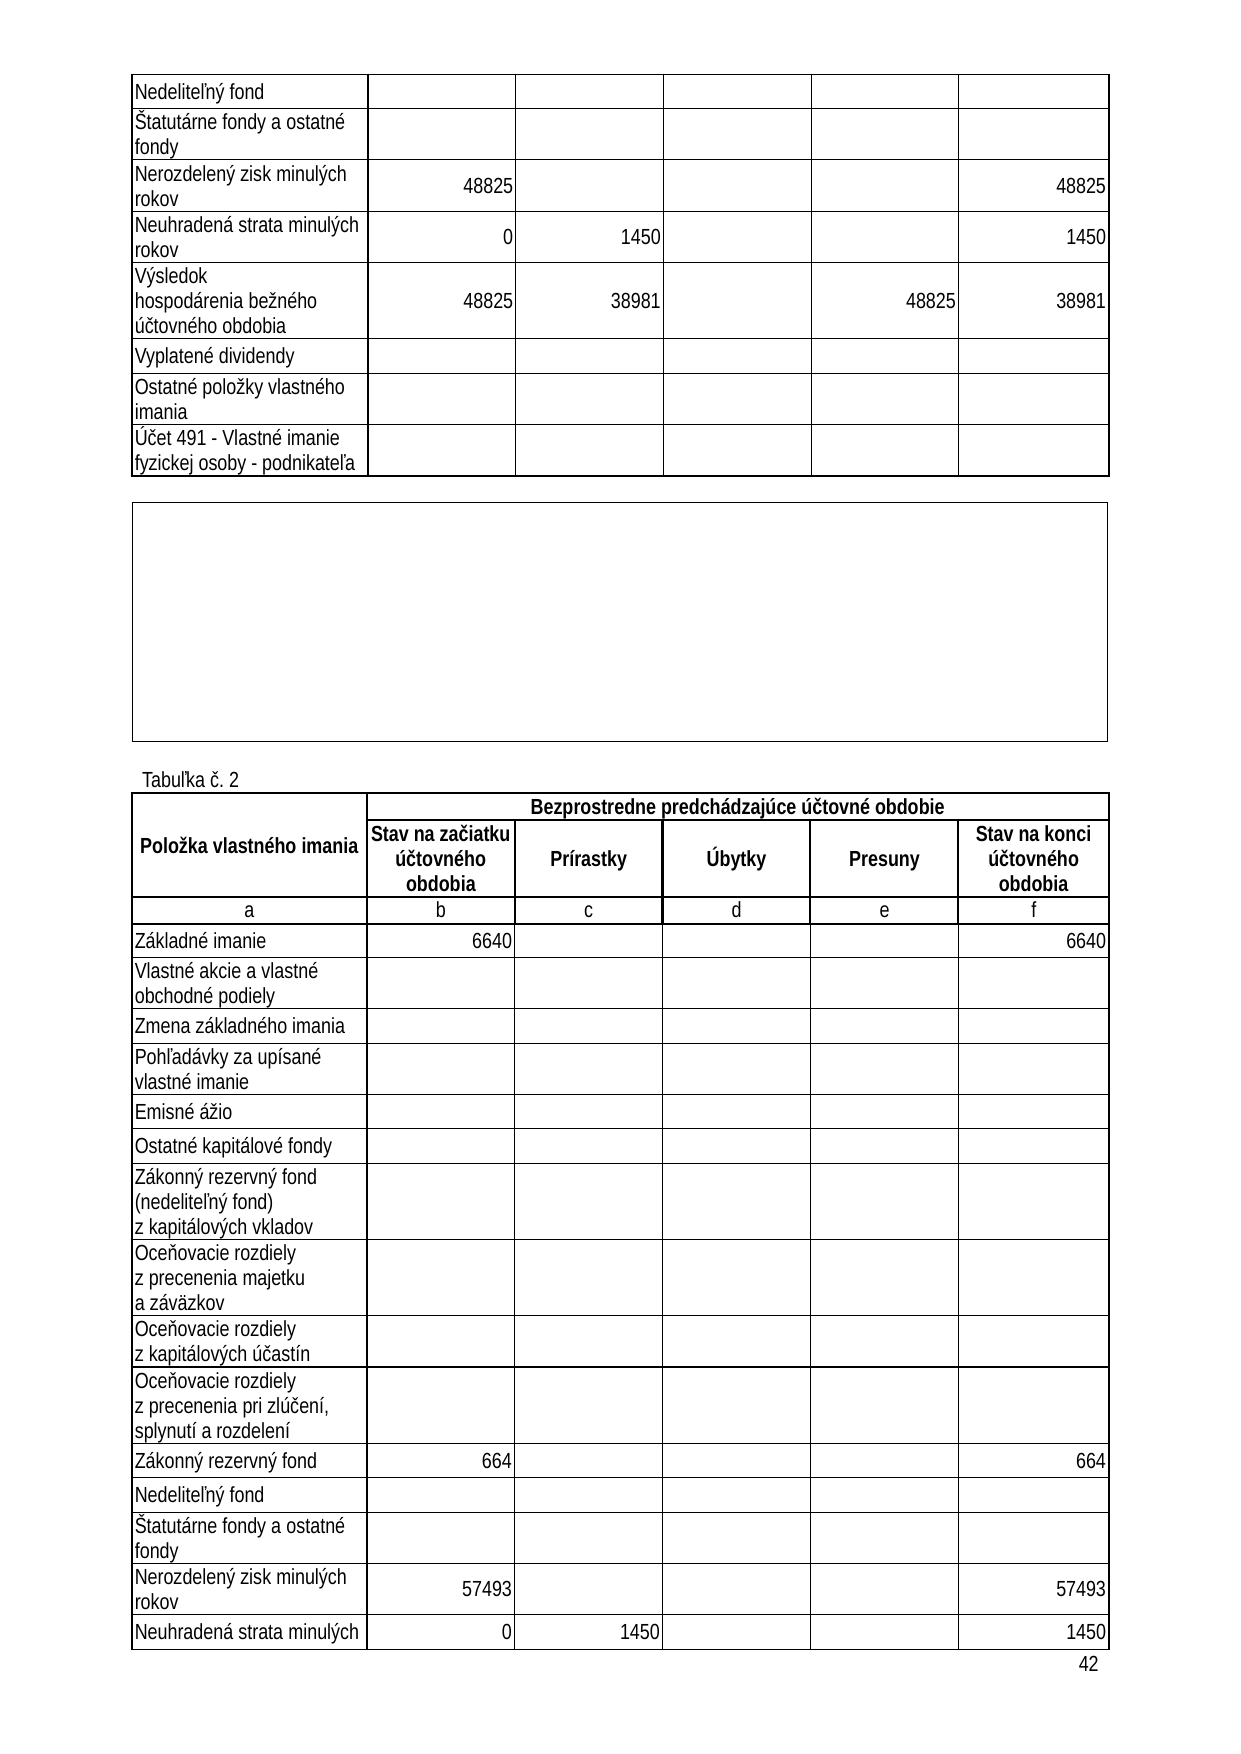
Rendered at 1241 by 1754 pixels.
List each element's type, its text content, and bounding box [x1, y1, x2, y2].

table_cell Zákonný rezervný fond [133, 1444, 366, 1477]
table_header [133, 503, 1107, 741]
table_cell [663, 1368, 810, 1443]
table_cell [811, 1164, 958, 1239]
table_cell Ostatné položky vlastného imania [133, 374, 367, 424]
table_cell [812, 75, 958, 108]
table_cell [812, 109, 958, 159]
table_cell [663, 1316, 810, 1366]
table_cell [663, 1513, 810, 1563]
table_cell [368, 1129, 514, 1162]
table_cell Emisné ážio [133, 1095, 366, 1128]
table_cell [811, 1129, 958, 1162]
table_cell [959, 1316, 1108, 1366]
table_cell [368, 1478, 514, 1512]
table_cell Nerozdelený zisk minulých rokov [133, 160, 367, 211]
table_cell e [811, 898, 957, 922]
table_cell [664, 109, 811, 159]
table_header Bezprostredne predchádzajúce účtovné obdobie [368, 794, 1108, 819]
table_cell Stav na začiatku účtovného obdobia [368, 821, 514, 896]
table_cell Ostatné kapitálové fondy [133, 1129, 366, 1162]
table_cell [516, 339, 663, 373]
table_cell [664, 212, 811, 262]
table_cell [664, 374, 811, 424]
table_cell [811, 1513, 958, 1563]
table_cell [959, 1044, 1108, 1094]
table_cell [368, 1240, 514, 1315]
table_cell [664, 75, 811, 108]
table_cell b [368, 898, 514, 922]
table_cell [515, 1564, 662, 1614]
table_cell [664, 160, 811, 211]
table_cell [515, 1044, 662, 1094]
table_cell [663, 1095, 810, 1128]
table_cell [663, 1478, 810, 1512]
table_cell [811, 1009, 958, 1042]
table_cell 48825 [369, 160, 515, 211]
table_cell [368, 1044, 514, 1094]
table_cell [959, 1478, 1108, 1512]
table_cell [811, 1478, 958, 1512]
table_cell [516, 425, 663, 475]
table_cell [812, 160, 958, 211]
table_cell [368, 1513, 514, 1563]
table_cell 38981 [516, 263, 663, 338]
table_cell Nedeliteľný fond [133, 1478, 366, 1512]
table_cell [663, 1564, 810, 1614]
table_cell [812, 212, 958, 262]
table_cell [663, 1164, 810, 1239]
table_cell [812, 425, 958, 475]
table_cell [811, 958, 958, 1008]
table_cell [663, 1615, 810, 1648]
table_cell [664, 425, 811, 475]
table_cell c [516, 898, 661, 922]
table_cell [515, 1316, 662, 1366]
table_cell 48825 [369, 263, 515, 338]
table_cell [959, 374, 1108, 424]
table_cell [663, 1240, 810, 1315]
table_cell 0 [368, 1615, 514, 1648]
table_cell 1450 [516, 212, 663, 262]
table_cell [664, 339, 811, 373]
table_cell [959, 339, 1108, 373]
table_cell Presuny [811, 821, 957, 896]
table_cell [811, 1615, 958, 1648]
table_cell 57493 [959, 1564, 1108, 1614]
table_cell [369, 425, 515, 475]
table_cell [959, 109, 1108, 159]
table_cell [515, 1513, 662, 1563]
table_cell [811, 925, 958, 957]
table_cell Stav na konci účtovného obdobia [959, 821, 1108, 896]
table_cell Výsledok hospodárenia bežného účtovného obdobia [133, 263, 367, 338]
text Tabuľka č. 2 [142, 767, 1098, 792]
table_cell 57493 [368, 1564, 514, 1614]
table_cell Základné imanie [133, 925, 366, 957]
table_cell [959, 425, 1108, 475]
table_cell [515, 1478, 662, 1512]
table_cell [959, 1164, 1108, 1239]
table_cell [959, 1095, 1108, 1128]
table_cell 48825 [959, 160, 1108, 211]
table_cell Oceňovacie rozdiely z kapitálových účastín [133, 1316, 366, 1366]
table_cell Neuhradená strata minulých rokov [133, 212, 367, 262]
table_cell [959, 75, 1108, 108]
table_cell Prírastky [516, 821, 661, 896]
table_cell [515, 958, 662, 1008]
table_cell [368, 1164, 514, 1239]
table_cell [663, 1129, 810, 1162]
table_cell 38981 [959, 263, 1108, 338]
table_cell f [959, 898, 1108, 922]
table_cell [811, 1240, 958, 1315]
table_cell [516, 160, 663, 211]
table_cell [515, 1240, 662, 1315]
table_cell Oceňovacie rozdiely z precenenia pri zlúčení, splynutí a rozdelení [133, 1368, 366, 1443]
table_cell a [133, 898, 366, 922]
table_cell 1450 [959, 1615, 1108, 1648]
table_cell [959, 958, 1108, 1008]
table_cell [369, 75, 515, 108]
table_cell [959, 1129, 1108, 1162]
table_cell [368, 1368, 514, 1443]
table_cell Pohľadávky za upísané vlastné imanie [133, 1044, 366, 1094]
table_cell [811, 1095, 958, 1128]
table_cell [663, 1009, 810, 1042]
table_cell [368, 958, 514, 1008]
table_cell 0 [369, 212, 515, 262]
table_cell 1450 [959, 212, 1108, 262]
table_header Položka vlastného imania [133, 794, 366, 896]
table_cell [663, 1444, 810, 1477]
table_cell [369, 339, 515, 373]
table_cell [959, 1368, 1108, 1443]
table_cell [515, 1129, 662, 1162]
table_cell [515, 1164, 662, 1239]
table_cell [811, 1316, 958, 1366]
table_cell [516, 75, 663, 108]
table_cell 48825 [812, 263, 958, 338]
table_cell Zmena základného imania [133, 1009, 366, 1042]
table_cell Nedeliteľný fond [133, 75, 367, 108]
table_cell 664 [959, 1444, 1108, 1477]
table_cell Účet 491 - Vlastné imanie fyzickej osoby - podnikateľa [133, 425, 367, 475]
table_cell [811, 1044, 958, 1094]
table_cell [663, 1044, 810, 1094]
table_cell [368, 1316, 514, 1366]
table_cell Úbytky [664, 821, 809, 896]
table_cell [959, 1513, 1108, 1563]
table_cell 1450 [515, 1615, 662, 1648]
table_cell Štatutárne fondy a ostatné fondy [133, 109, 367, 159]
table_cell [811, 1444, 958, 1477]
table_cell [515, 1095, 662, 1128]
table_cell Oceňovacie rozdiely z precenenia majetku a záväzkov [133, 1240, 366, 1315]
table_cell Vlastné akcie a vlastné obchodné podiely [133, 958, 366, 1008]
table_cell [369, 374, 515, 424]
table_cell [515, 1444, 662, 1477]
table_cell Nerozdelený zisk minulých rokov [133, 1564, 366, 1614]
table_cell [663, 925, 810, 957]
table_cell Zákonný rezervný fond (nedeliteľný fond) z kapitálových vkladov [133, 1164, 366, 1239]
table_cell [516, 374, 663, 424]
table_cell [368, 1009, 514, 1042]
table_cell [812, 374, 958, 424]
table_cell [516, 109, 663, 159]
table_cell [811, 1564, 958, 1614]
table_cell 6640 [368, 925, 514, 957]
table_cell [959, 1009, 1108, 1042]
table_cell 664 [368, 1444, 514, 1477]
table_cell [959, 1240, 1108, 1315]
table_cell [663, 958, 810, 1008]
table_cell Neuhradená strata minulých [133, 1615, 366, 1648]
table_cell [812, 339, 958, 373]
table_cell [811, 1368, 958, 1443]
table_cell [515, 1368, 662, 1443]
table_cell [368, 1095, 514, 1128]
table_cell [515, 925, 662, 957]
table_cell Vyplatené dividendy [133, 339, 367, 373]
table_cell [369, 109, 515, 159]
table_cell 6640 [959, 925, 1108, 957]
table_cell Štatutárne fondy a ostatné fondy [133, 1513, 366, 1563]
table_cell [664, 263, 811, 338]
table_cell [515, 1009, 662, 1042]
table_cell d [664, 898, 809, 922]
